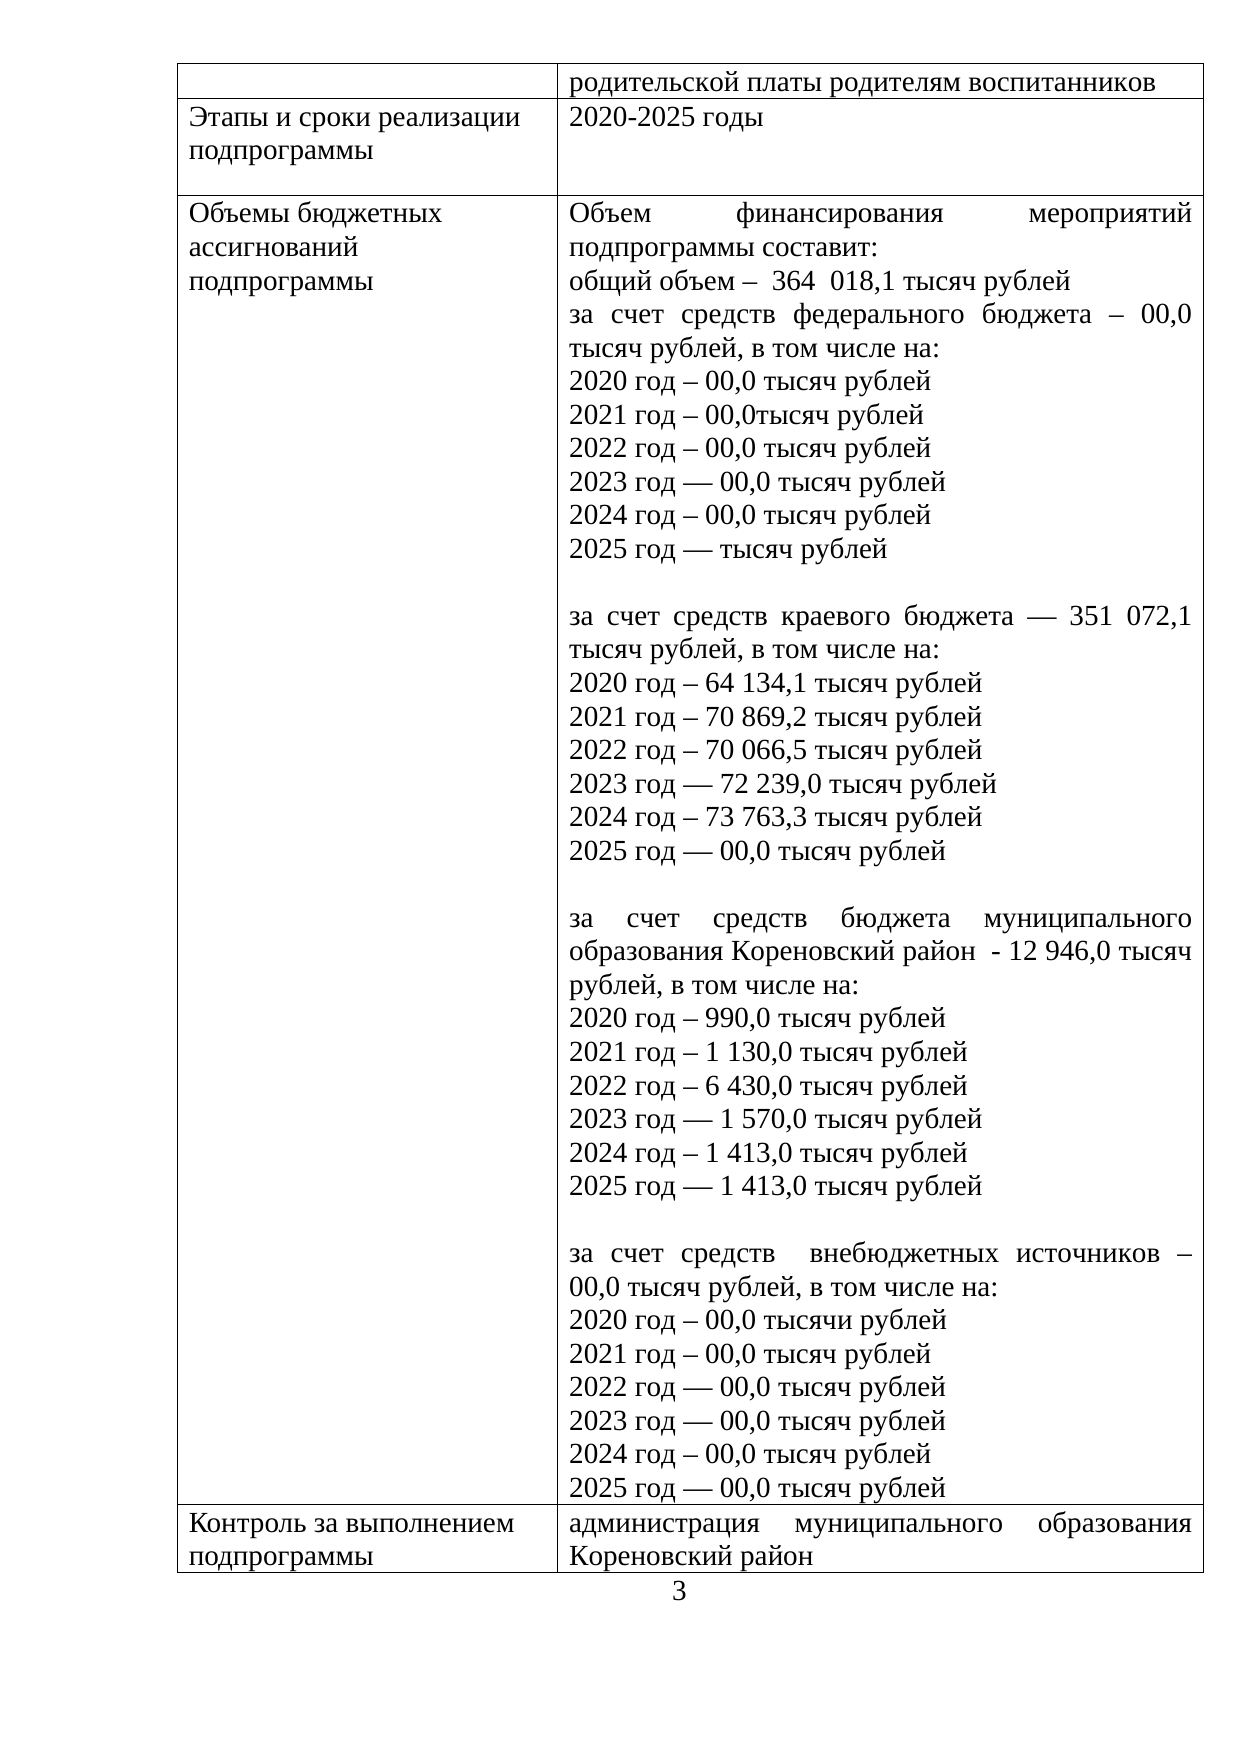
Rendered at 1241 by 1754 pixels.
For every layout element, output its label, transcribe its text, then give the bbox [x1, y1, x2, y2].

table_cell Контроль за выполнением подпрограммы [178, 1505, 557, 1572]
table_cell Объемы бюджетных ассигнований подпрограммы [178, 196, 557, 1504]
table_cell администрация муниципального образования Кореновский район [558, 1505, 1203, 1572]
table_cell 2020-2025 годы [558, 99, 1203, 194]
table_header [178, 64, 557, 98]
table_cell Объем финансирования мероприятий подпрограммы составит: общий объем – 364 018,1 тысяч рублей за счет средств федерального бюджета – 00,0 тысяч рублей, в том числе на: 2020 год – 00,0 тысяч рублей 2021 год – 00,0тысяч рублей 2022 год – 00,0 тысяч рублей 2023 год — 00,0 тысяч рублей 2024 год – 00,0 тысяч рублей 2025 год — тысяч рублей за счет средств краевого бюджета — 351 072,1 тысяч рублей, в том числе на: 2020 год – 64 134,1 тысяч рублей 2021 год – 70 869,2 тысяч рублей 2022 год – 70 066,5 тысяч рублей 2023 год — 72 239,0 тысяч рублей 2024 год – 73 763,3 тысяч рублей 2025 год — 00,0 тысяч рублей за счет средств бюджета муниципального образования Кореновский район - 12 946,0 тысяч рублей, в том числе на: 2020 год – 990,0 тысяч рублей 2021 год – 1 130,0 тысяч рублей 2022 год – 6 430,0 тысяч рублей 2023 год — 1 570,0 тысяч рублей 2024 год – 1 413,0 тысяч рублей 2025 год — 1 413,0 тысяч рублей за счет средств внебюджетных источников – 00,0 тысяч рублей, в том числе на: 2020 год – 00,0 тысячи рублей 2021 год – 00,0 тысяч рублей 2022 год — 00,0 тысяч рублей 2023 год — 00,0 тысяч рублей 2024 год – 00,0 тысяч рублей 2025 год — 00,0 тысяч рублей [558, 196, 1203, 1504]
table_cell Этапы и сроки реализации подпрограммы [178, 99, 557, 194]
text 3 [177, 1573, 1181, 1606]
table_header родительской платы родителям воспи­танников [558, 64, 1203, 98]
